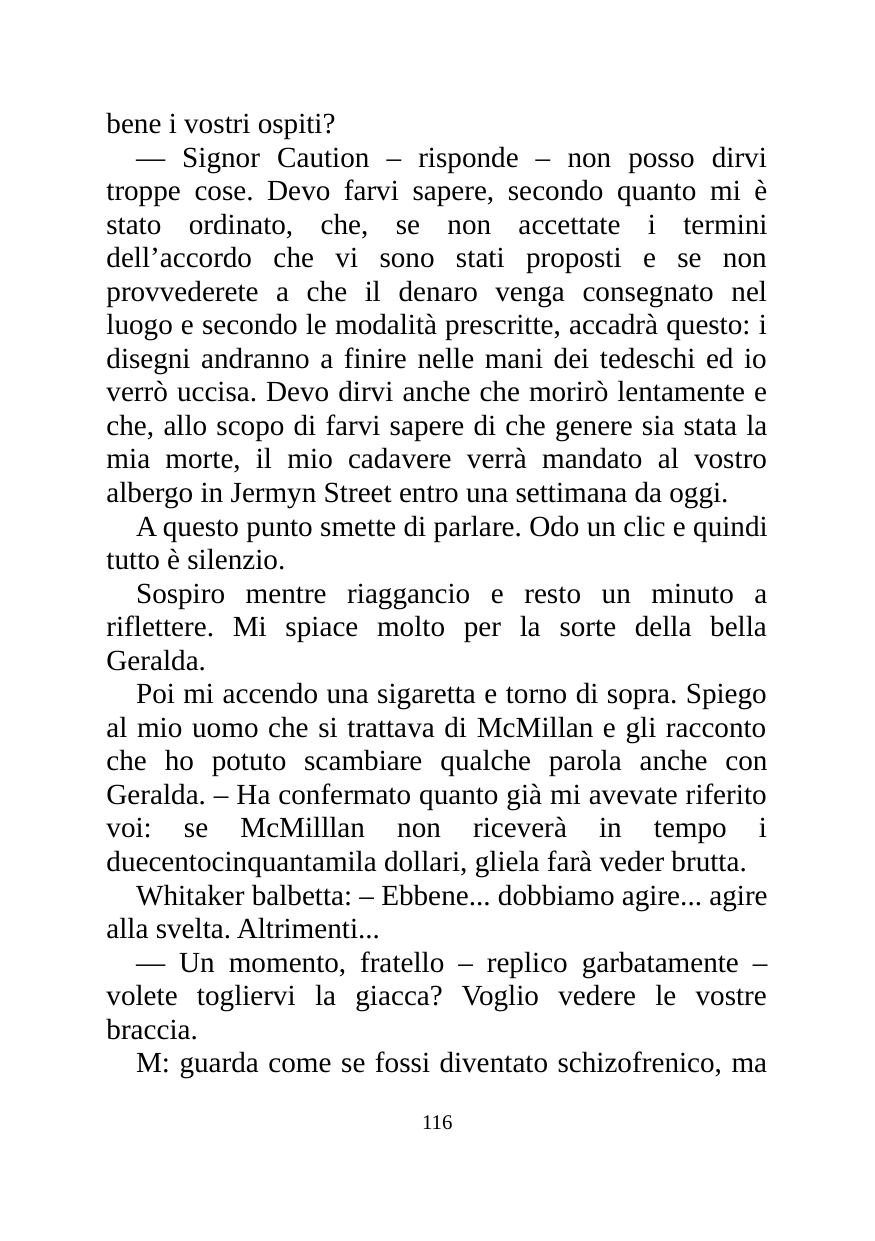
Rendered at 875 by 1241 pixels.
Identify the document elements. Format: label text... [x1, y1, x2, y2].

text Sospiro mentre riaggancio e resto un minuto a riflettere. Mi spiace molto per la sorte della bella Geralda. [106, 576, 768, 676]
text A questo punto smette di parlare. Odo un clic e quindi tutto è silenzio. [106, 509, 768, 576]
text — Un momento, fratello – replico garbatamente – volete togliervi la giacca? Voglio vedere le vostre braccia. [106, 945, 768, 1045]
text — Signor Caution – risponde – non posso dirvi troppe cose. Devo farvi sapere, secondo quanto mi è stato ordinato, che, se non accettate i termini dell’accordo che vi sono stati proposti e se non provvederete a che il denaro venga consegnato nel luogo e secondo le modalità prescritte, accadrà questo: i disegni andranno a finire nelle mani dei tedeschi ed io verrò uccisa. Devo dirvi anche che morirò lentamente e che, allo scopo di farvi sapere di che genere sia stata la mia morte, il mio cadavere verrà mandato al vostro albergo in Jermyn Street entro una settimana da oggi. [106, 140, 768, 509]
text M: guarda come se fossi diventato schizofrenico, ma [106, 1045, 768, 1079]
text Poi mi accendo una sigaretta e torno di sopra. Spiego al mio uomo che si trattava di McMillan e gli racconto che ho potuto scambiare qualche parola anche con Geralda. – Ha confermato quanto già mi avevate riferito voi: se McMilllan non riceverà in tempo i duecentocinquantamila dollari, gliela farà veder brutta. [106, 676, 768, 878]
text bene i vostri ospiti? [106, 106, 768, 140]
text Whitaker balbetta: – Ebbene... dobbiamo agire... agire alla svelta. Altrimenti... [106, 878, 768, 945]
